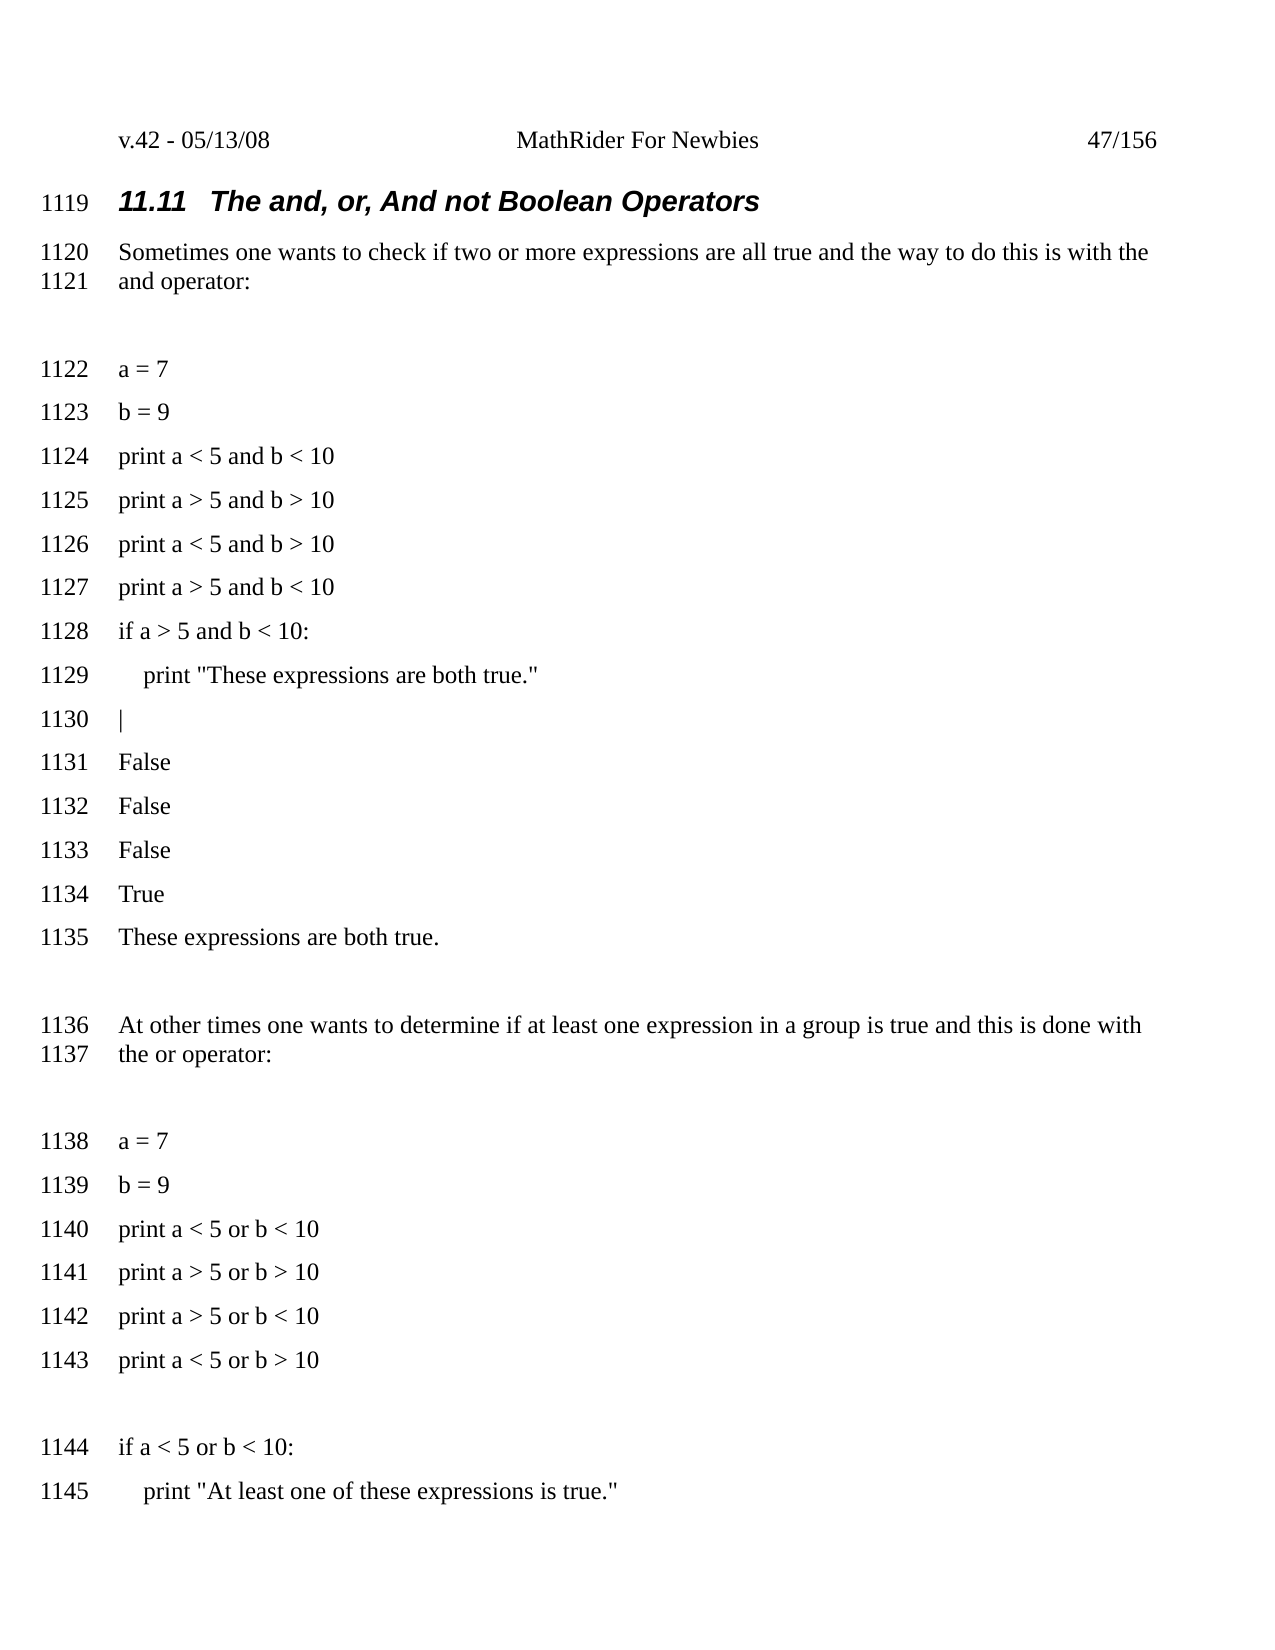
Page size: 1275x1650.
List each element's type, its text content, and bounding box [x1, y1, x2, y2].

text | [118, 704, 1157, 732]
text True [118, 879, 1157, 907]
text a = 7 [118, 354, 1157, 382]
text At other times one wants to determine if at least one expression in a group is true and this is done with the or operator: [118, 1010, 1157, 1067]
text print "These expressions are both true." [118, 660, 1157, 689]
text False [118, 835, 1157, 864]
subtitle The and, or, And not Boolean Operators [118, 184, 1157, 217]
text False [118, 747, 1157, 776]
text print a > 5 or b < 10 [118, 1301, 1157, 1330]
text print a > 5 or b > 10 [118, 1257, 1157, 1286]
text print a > 5 and b < 10 [118, 572, 1157, 601]
text if a > 5 and b < 10: [118, 616, 1157, 645]
text b = 9 [118, 397, 1157, 426]
text These expressions are both true. [118, 922, 1157, 951]
text print a < 5 or b > 10 [118, 1345, 1157, 1374]
text print "At least one of these expressions is true." [118, 1476, 1157, 1505]
text a = 7 [118, 1126, 1157, 1155]
text print a < 5 and b > 10 [118, 529, 1157, 557]
text print a < 5 or b < 10 [118, 1214, 1157, 1242]
text print a < 5 and b < 10 [118, 441, 1157, 470]
text if a < 5 or b < 10: [118, 1432, 1157, 1461]
text False [118, 791, 1157, 820]
text b = 9 [118, 1170, 1157, 1199]
text Sometimes one wants to check if two or more expressions are all true and the way to do this is with the and operator: [118, 237, 1157, 295]
text print a > 5 and b > 10 [118, 485, 1157, 514]
